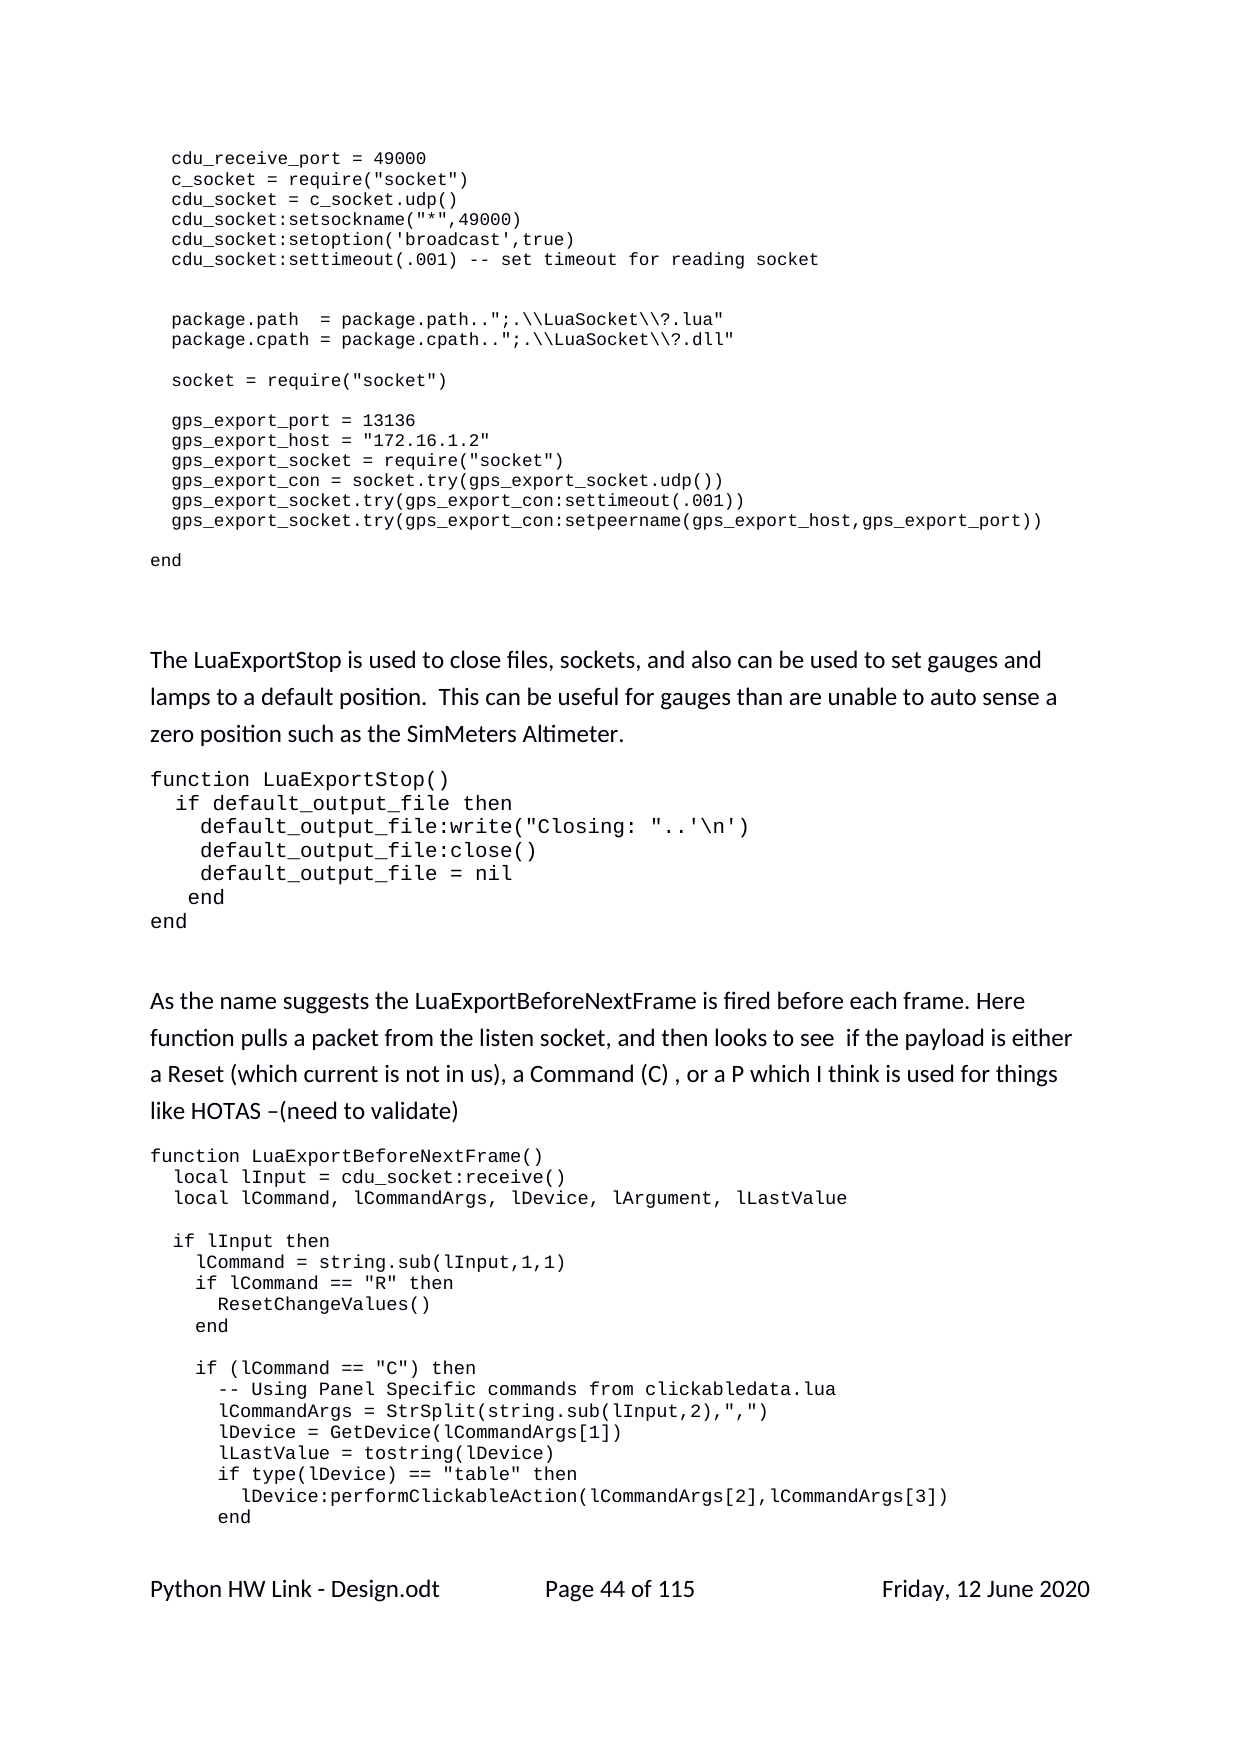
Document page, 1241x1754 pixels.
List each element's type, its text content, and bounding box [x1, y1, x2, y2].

text gps_export_host = "172.16.1.2" [150, 431, 1090, 452]
text cdu_socket:settimeout(.001) -- set timeout for reading socket [150, 251, 1090, 271]
text gps_export_socket.try(gps_export_con:setpeername(gps_export_host,gps_export_port)) [150, 512, 1090, 532]
text cdu_socket:setoption('broadcast',true) [150, 230, 1090, 251]
text lLastValue = tostring(lDevice) [150, 1444, 1090, 1465]
text cdu_socket = c_socket.udp() [150, 190, 1090, 210]
text -- Using Panel Specific commands from clickabledata.lua [150, 1380, 1090, 1401]
text package.cpath = package.cpath..";.\\LuaSocket\\?.dll" [150, 331, 1090, 351]
text if default_output_file then [150, 792, 1090, 816]
text lDevice:performClickableAction(lCommandArgs[2],lCommandArgs[3]) [150, 1486, 1090, 1508]
text default_output_file:close() [150, 840, 1090, 863]
text cdu_socket:setsockname("*",49000) [150, 210, 1090, 230]
text The LuaExportStop is used to close files, sockets, and also can be used to set gauges and lamps to a default position. This can be useful for gauges than are unable to auto sense a zero position such as the SimMeters Altimeter. [150, 644, 1090, 748]
text default_output_file = nil [150, 863, 1090, 887]
text socket = require("socket") [150, 371, 1090, 391]
text gps_export_socket.try(gps_export_con:settimeout(.001)) [150, 492, 1090, 512]
text gps_export_con = socket.try(gps_export_socket.udp()) [150, 472, 1090, 492]
text lCommandArgs = StrSplit(string.sub(lInput,2),",") [150, 1401, 1090, 1423]
text gps_export_socket = require("socket") [150, 452, 1090, 472]
text default_output_file:write("Closing: "..'\n') [150, 816, 1090, 840]
text function LuaExportStop() [150, 769, 1090, 792]
text As the name suggests the LuaExportBeforeNextFrame is fired before each frame. Here function pulls a packet from the listen socket, and then looks to see if the payload is either a Reset (which current is not in us), a Command (C) , or a P which I think is used for things like HOTAS –(need to validate) [150, 986, 1090, 1126]
text c_socket = require("socket") [150, 170, 1090, 190]
text if lInput then [150, 1231, 1090, 1253]
text if type(lDevice) == "table" then [150, 1465, 1090, 1486]
text local lCommand, lCommandArgs, lDevice, lArgument, lLastValue [150, 1189, 1090, 1210]
text function LuaExportBeforeNextFrame() [150, 1146, 1090, 1168]
text if (lCommand == "C") then [150, 1359, 1090, 1380]
text end [150, 887, 1090, 911]
text end [150, 1316, 1090, 1338]
text end [150, 552, 1090, 572]
text if lCommand == "R" then [150, 1274, 1090, 1295]
text ResetChangeValues() [150, 1295, 1090, 1316]
text local lInput = cdu_socket:receive() [150, 1168, 1090, 1189]
text lCommand = string.sub(lInput,1,1) [150, 1253, 1090, 1274]
text lDevice = GetDevice(lCommandArgs[1]) [150, 1423, 1090, 1444]
text cdu_receive_port = 49000 [150, 150, 1090, 170]
text end [150, 911, 1090, 934]
text package.path = package.path..";.\\LuaSocket\\?.lua" [150, 311, 1090, 331]
text end [150, 1508, 1090, 1529]
text gps_export_port = 13136 [150, 411, 1090, 431]
